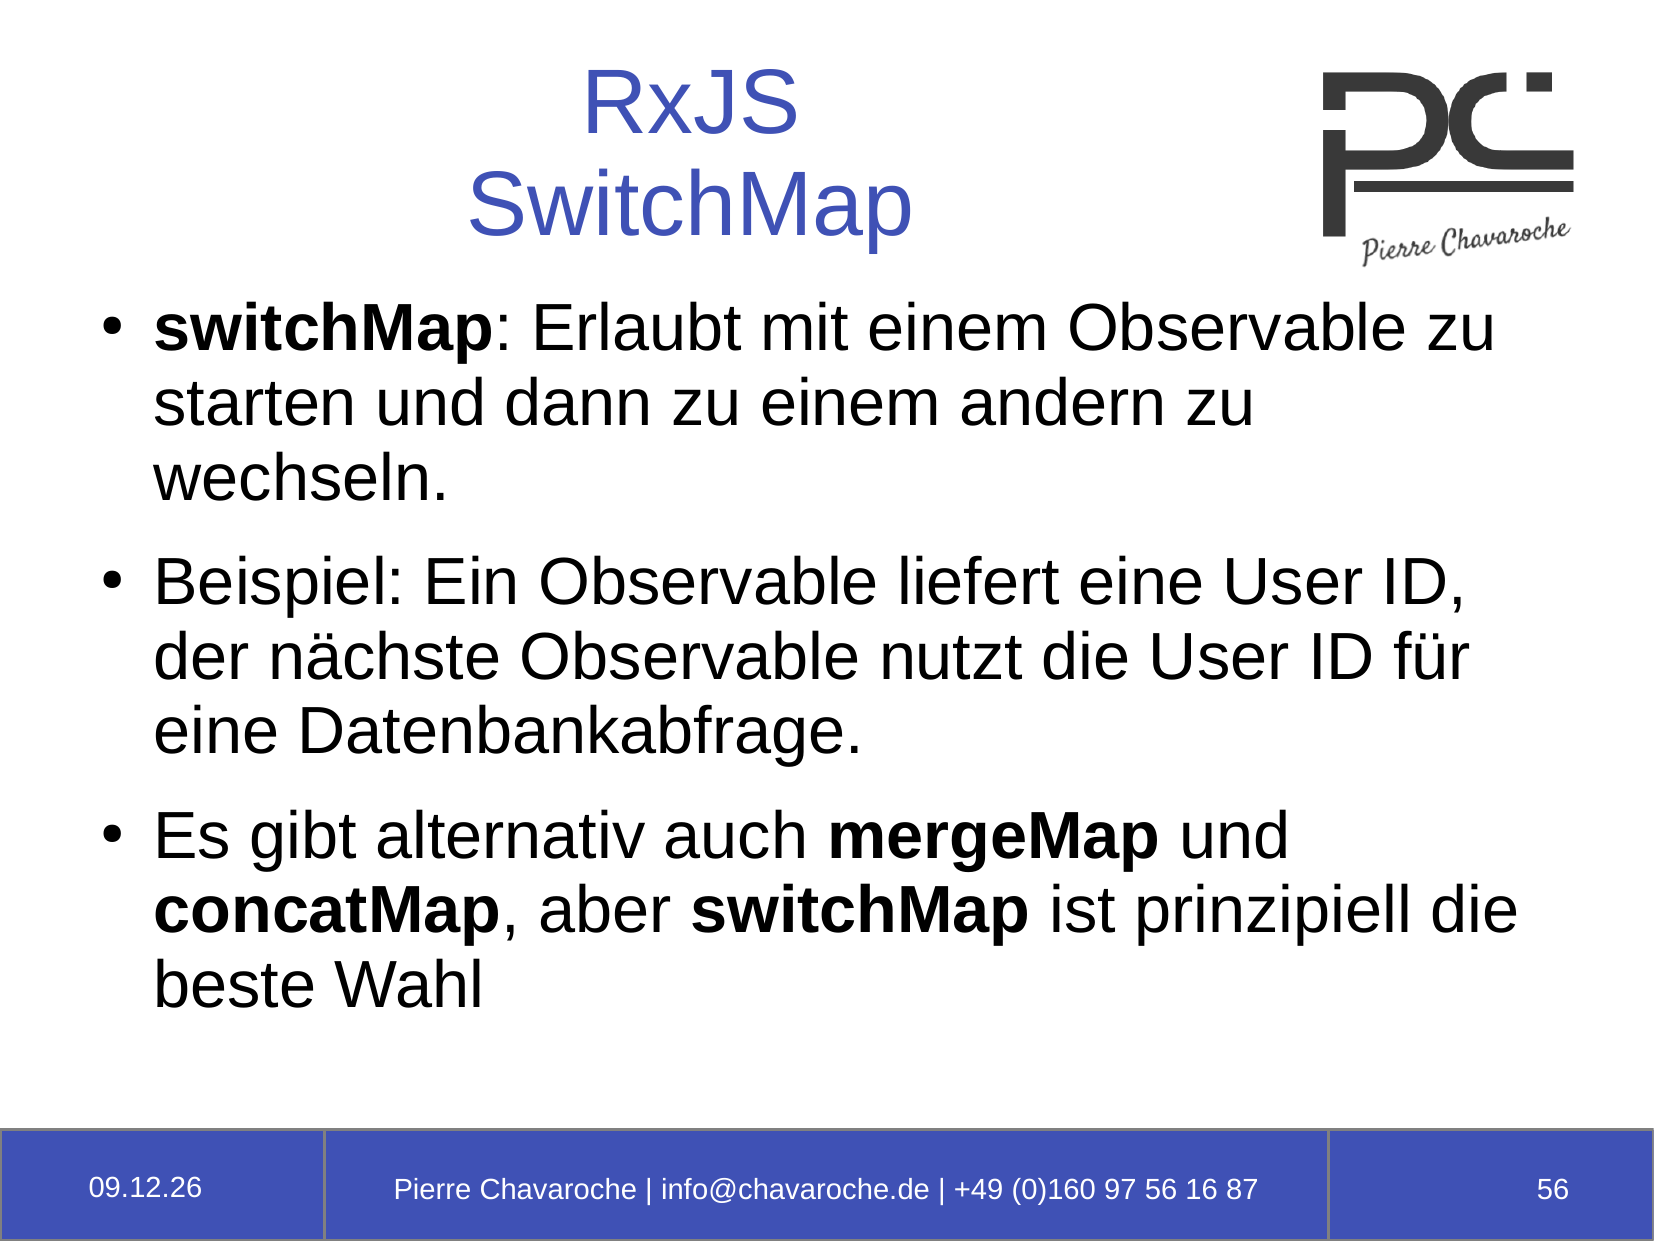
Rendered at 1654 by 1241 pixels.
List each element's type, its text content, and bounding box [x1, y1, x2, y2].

picture [1307, 29, 1589, 311]
list switchMap: Erlaubt mit einem Observable zu starten und dann zu einem andern zu wechseln. Beispiel: Ein Observable liefert eine User ID, der nächste Observable nutzt die User ID für eine Datenbankabfrage. Es gibt alternativ auch mergeMap und concatMap, aber switchMap ist prinzipiell die beste Wahl [82, 290, 1571, 1109]
title RxJS SwitchMap [82, 49, 1300, 257]
